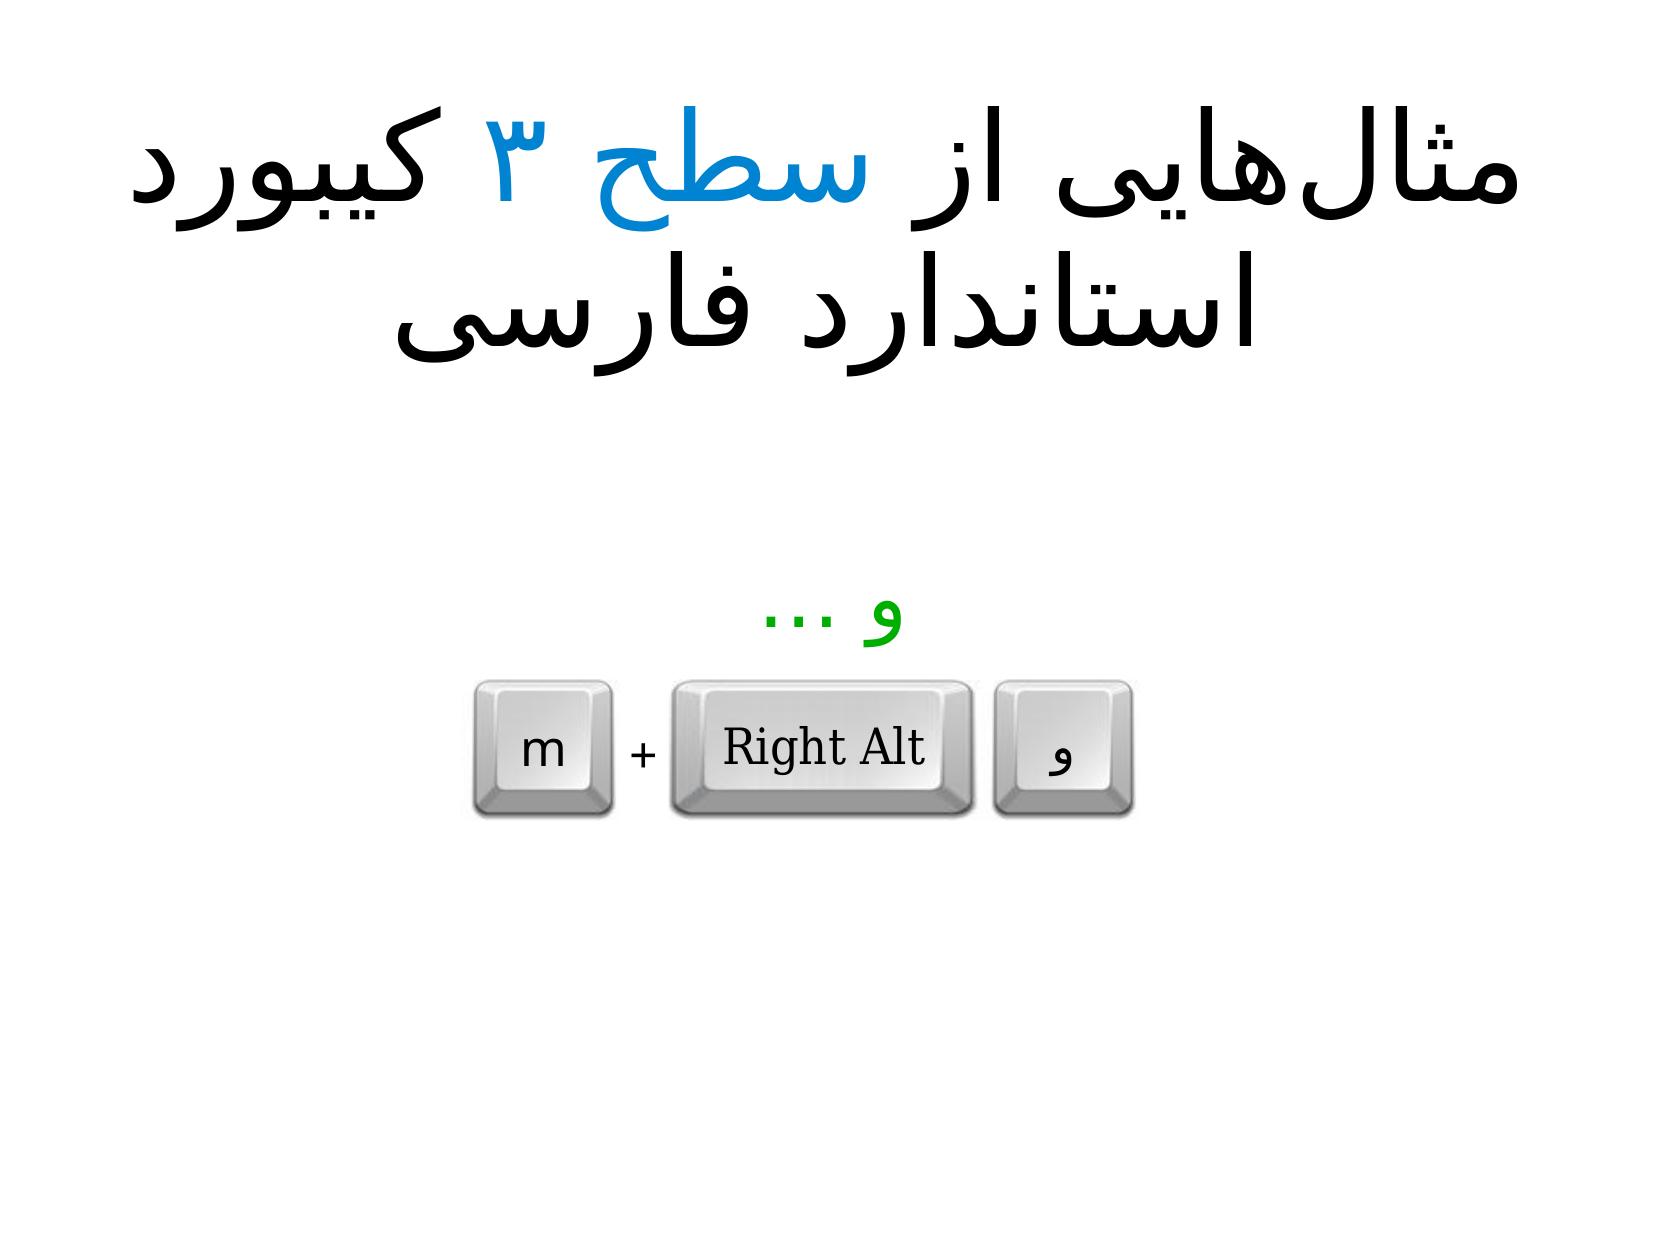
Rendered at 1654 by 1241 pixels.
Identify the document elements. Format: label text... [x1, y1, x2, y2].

picture [649, 667, 1146, 827]
text_box مثال‌هایی از سطح ۳ کیبورد استاندارد فارسی [82, 49, 1572, 526]
picture [461, 667, 626, 827]
text_box و … [47, 543, 1619, 656]
text_box + [602, 712, 686, 786]
